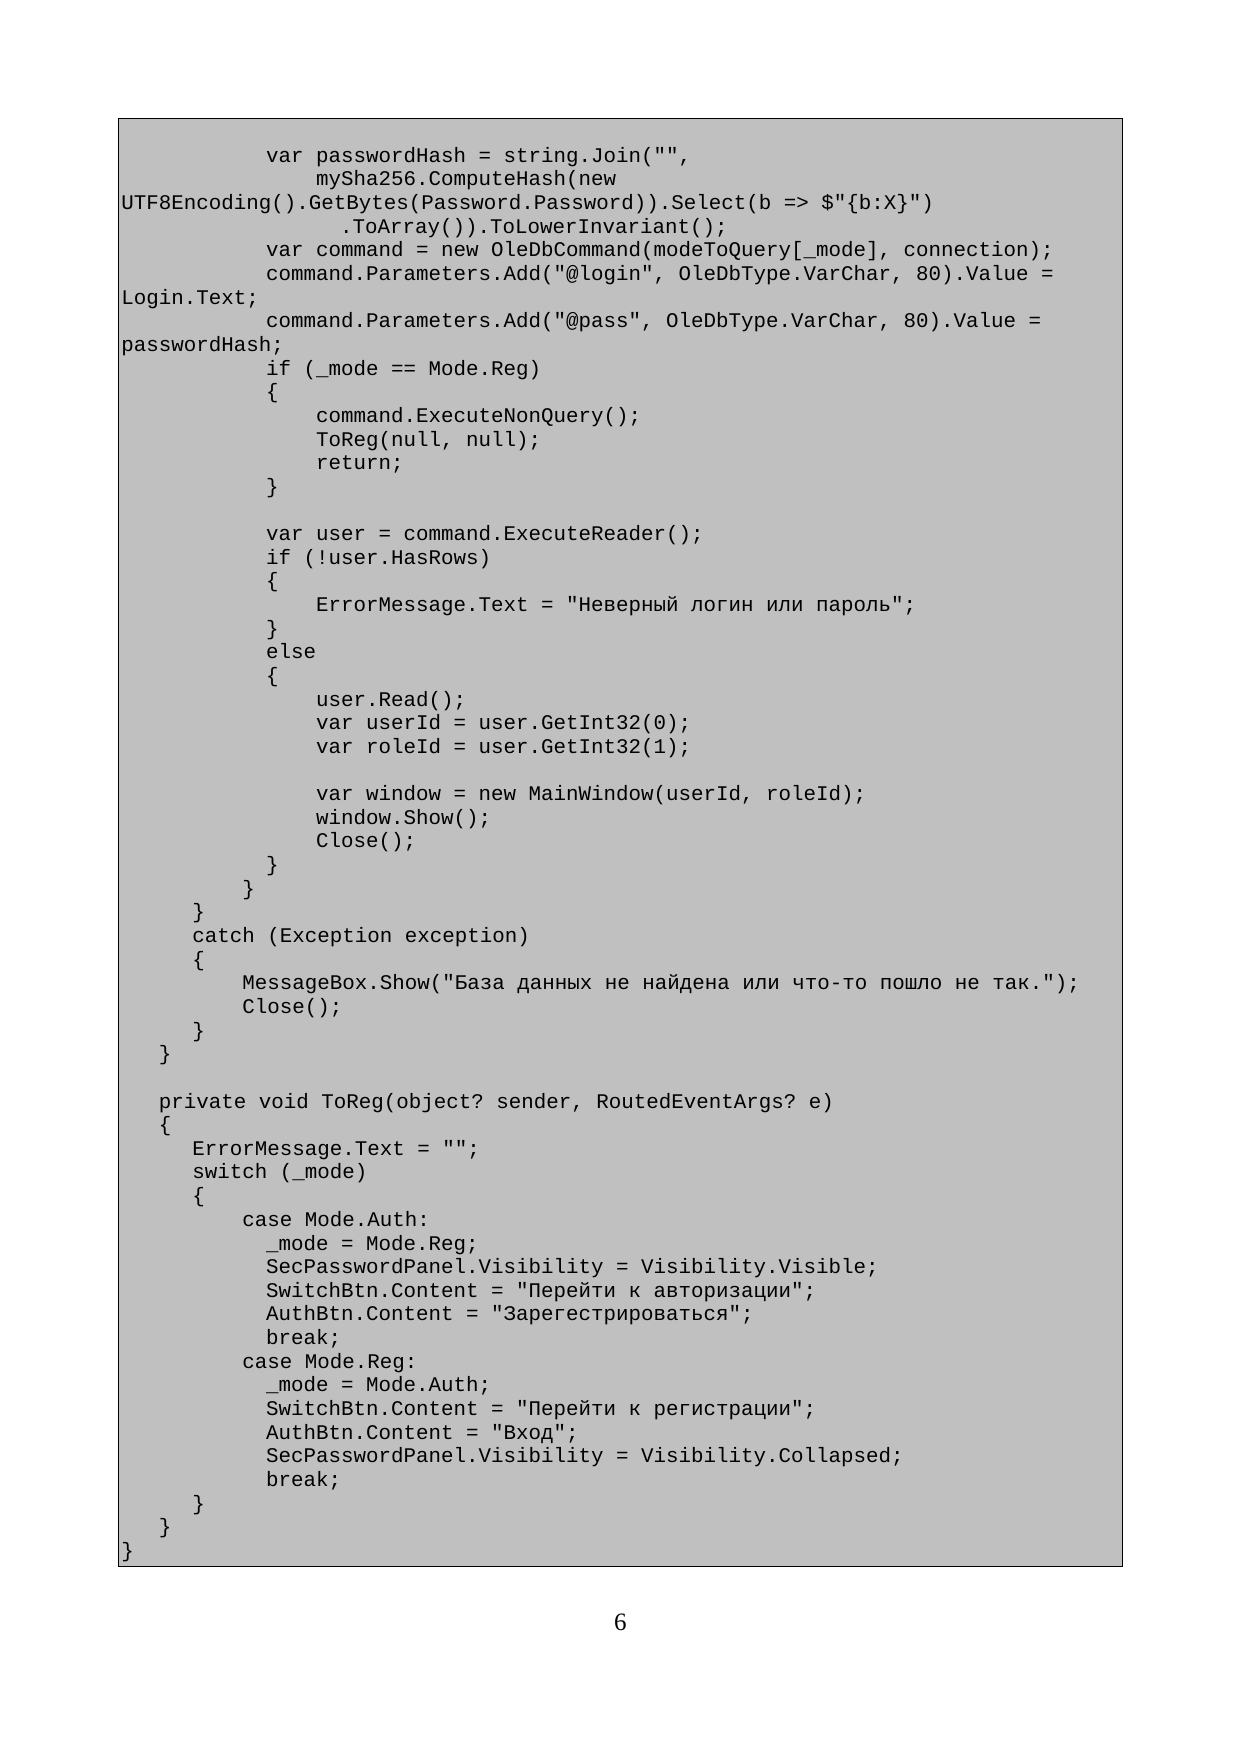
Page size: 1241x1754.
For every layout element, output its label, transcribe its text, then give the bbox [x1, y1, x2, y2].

text Close(); [119, 993, 1122, 1017]
text } [119, 851, 1122, 875]
text command.ExecuteNonQuery(); [119, 402, 1122, 426]
text } [119, 473, 1122, 496]
text if (!user.HasRows) [119, 544, 1122, 567]
text SwitchBtn.Content = "Перейти к авторизации"; [119, 1277, 1122, 1300]
text var window = new MainWindow(userId, roleId); [119, 780, 1122, 804]
text var command = new OleDbCommand(modeToQuery[_mode], connection); [119, 236, 1122, 260]
text _mode = Mode.Reg; [119, 1229, 1122, 1253]
text MessageBox.Show("База данных не найдена или что-то пошло не так."); [119, 969, 1122, 993]
text else [119, 638, 1122, 662]
text private void ToReg(object? sender, RoutedEventArgs? e) [119, 1088, 1122, 1111]
text } [119, 898, 1122, 922]
text SecPasswordPanel.Visibility = Visibility.Collapsed; [119, 1442, 1122, 1466]
text var user = command.ExecuteReader(); [119, 520, 1122, 544]
text var userId = user.GetInt32(0); [119, 709, 1122, 733]
text case Mode.Reg: [119, 1348, 1122, 1371]
text AuthBtn.Content = "Вход"; [119, 1419, 1122, 1442]
text { [119, 378, 1122, 402]
text Close(); [119, 827, 1122, 851]
text case Mode.Auth: [119, 1206, 1122, 1229]
text SecPasswordPanel.Visibility = Visibility.Visible; [119, 1253, 1122, 1277]
text ErrorMessage.Text = "Неверный логин или пароль"; [119, 591, 1122, 615]
text } [119, 1537, 1122, 1566]
text var passwordHash = string.Join("", [119, 142, 1122, 165]
text switch (_mode) [119, 1158, 1122, 1182]
text var roleId = user.GetInt32(1); [119, 733, 1122, 757]
text } [119, 1513, 1122, 1537]
text window.Show(); [119, 804, 1122, 827]
text break; [119, 1324, 1122, 1348]
text { [119, 1111, 1122, 1135]
text user.Read(); [119, 686, 1122, 709]
text } [119, 615, 1122, 638]
text command.Parameters.Add("@login", OleDbType.VarChar, 80).Value = Login.Text; [119, 260, 1122, 307]
text return; [119, 449, 1122, 473]
text ToReg(null, null); [119, 426, 1122, 449]
text { [119, 1182, 1122, 1206]
text mySha256.ComputeHash(new UTF8Encoding().GetBytes(Password.Password)).Select(b => $"{b:X}") [119, 165, 1122, 213]
text _mode = Mode.Auth; [119, 1371, 1122, 1395]
text command.Parameters.Add("@pass", OleDbType.VarChar, 80).Value = passwordHash; [119, 307, 1122, 354]
text catch (Exception exception) [119, 922, 1122, 946]
text .ToArray()).ToLowerInvariant(); [119, 213, 1122, 236]
text } [119, 1489, 1122, 1513]
text } [119, 875, 1122, 898]
text } [119, 1017, 1122, 1040]
text } [119, 1040, 1122, 1064]
text if (_mode == Mode.Reg) [119, 354, 1122, 378]
text { [119, 946, 1122, 969]
text break; [119, 1466, 1122, 1489]
text ErrorMessage.Text = ""; [119, 1135, 1122, 1158]
text { [119, 567, 1122, 591]
text { [119, 662, 1122, 686]
text SwitchBtn.Content = "Перейти к регистрации"; [119, 1395, 1122, 1419]
text AuthBtn.Content = "Зарегестрироваться"; [119, 1300, 1122, 1324]
